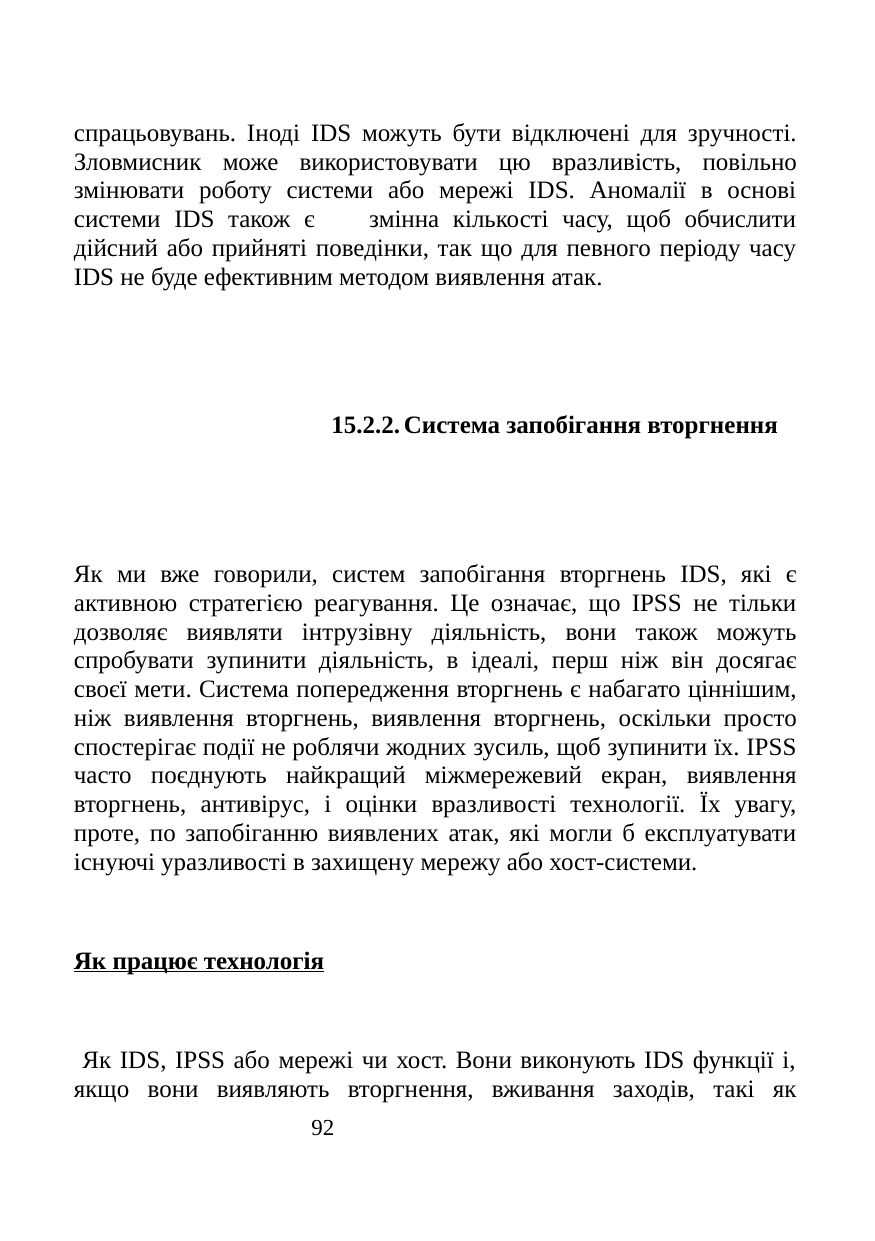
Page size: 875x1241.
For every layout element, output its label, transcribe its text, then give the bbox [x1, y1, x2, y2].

list Як працює технологія [74, 946, 797, 975]
list Як ми вже говорили, систем запобігання вторгнень IDS, які є активною стратегією реагування. Це означає, що IPSS не тільки дозволяє виявляти інтрузівну діяльність, вони також можуть спробувати зупинити діяльність, в ідеалі, перш ніж він досягає своєї мети. Система попередження вторгнень є набагато ціннішим, ніж виявлення вторгнень, виявлення вторгнень, оскільки просто спостерігає події не роблячи жодних зусиль, щоб зупинити їх. IPSS часто поєднують найкращий міжмережевий екран, виявлення вторгнень, антивірус, і оцінки вразливості технології. Їх увагу, проте, по запобіганню виявлених атак, які могли б експлуатувати існуючі уразливості в захищену мережу або хост-системи. [74, 559, 797, 876]
list Система запобігання вторгнення [311, 411, 797, 439]
list Як IDS, IPSS або мережі чи хост. Вони виконують IDS функції і, якщо вони виявляють вторгнення, вживання заходів, такі як [74, 1045, 797, 1103]
list спрацьовувань. Іноді IDS можуть бути відключені для зручності. Зловмисник може використовувати цю вразливість, повільно змінювати роботу системи або мережі IDS. Аномалії в основі системи IDS також є змінна кількості часу, щоб обчислити дійсний або прийняті поведінки, так що для певного періоду часу IDS не буде ефективним методом виявлення атак. [74, 118, 797, 291]
